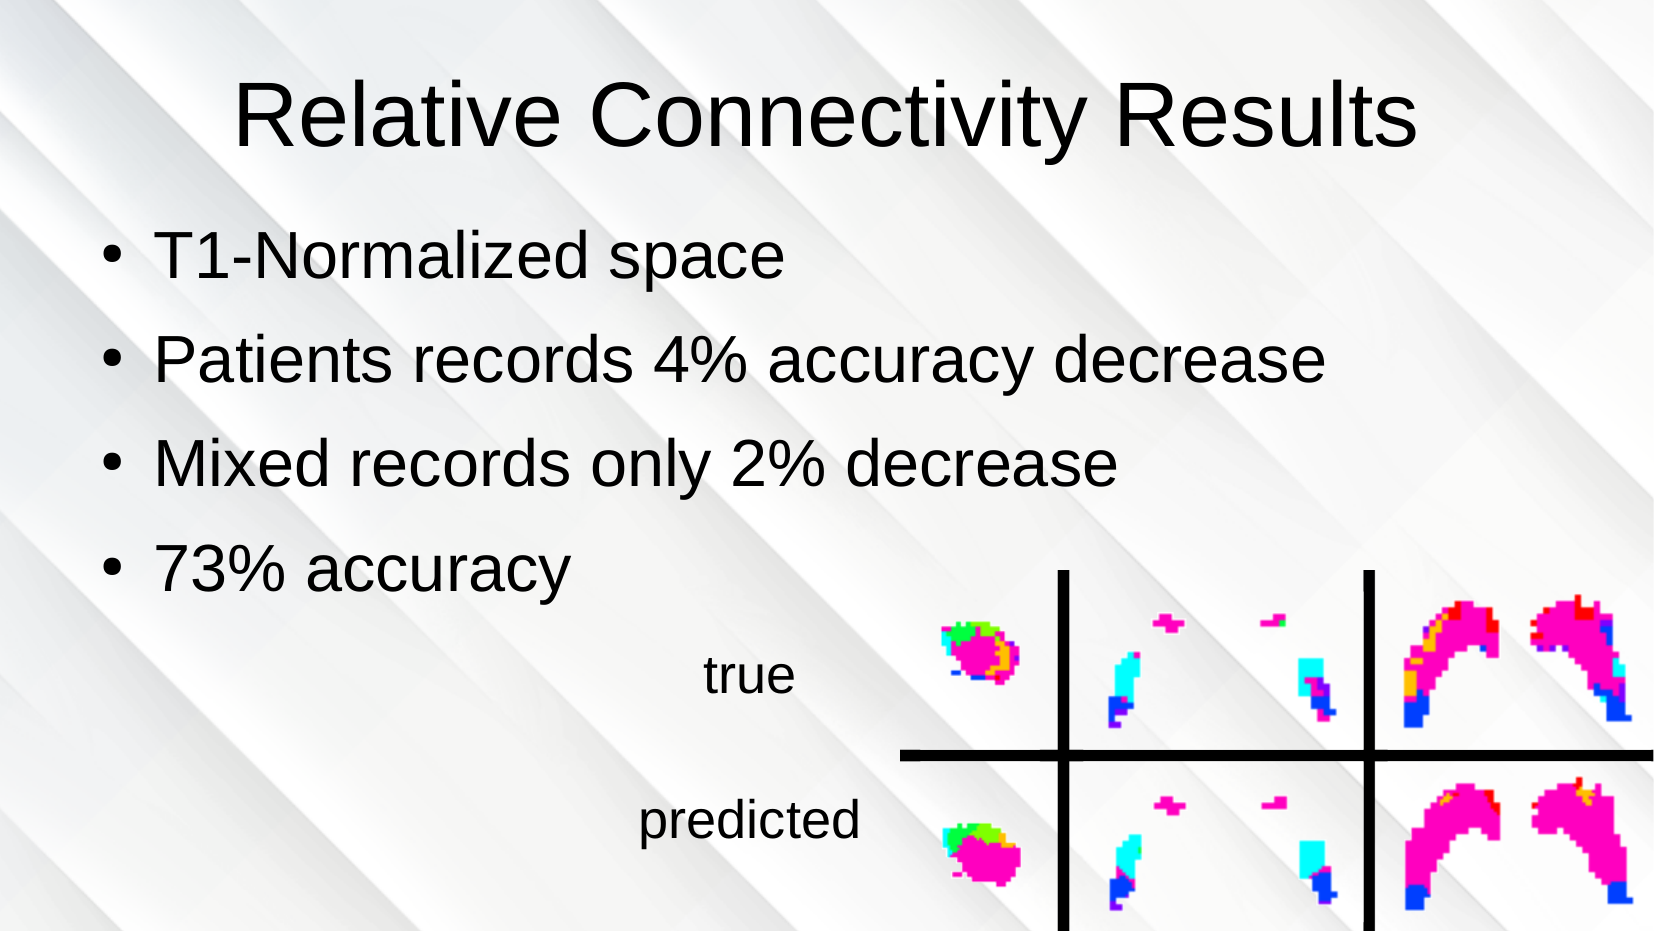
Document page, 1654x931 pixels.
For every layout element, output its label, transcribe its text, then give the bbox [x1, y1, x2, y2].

list T1-Normalized space Patients records 4% accuracy decrease Mixed records only 2% decrease 73% accuracy [82, 217, 1571, 863]
picture [0, 0, 1654, 931]
title Relative Connectivity Results [82, 37, 1571, 193]
text_box true predicted [600, 637, 900, 901]
